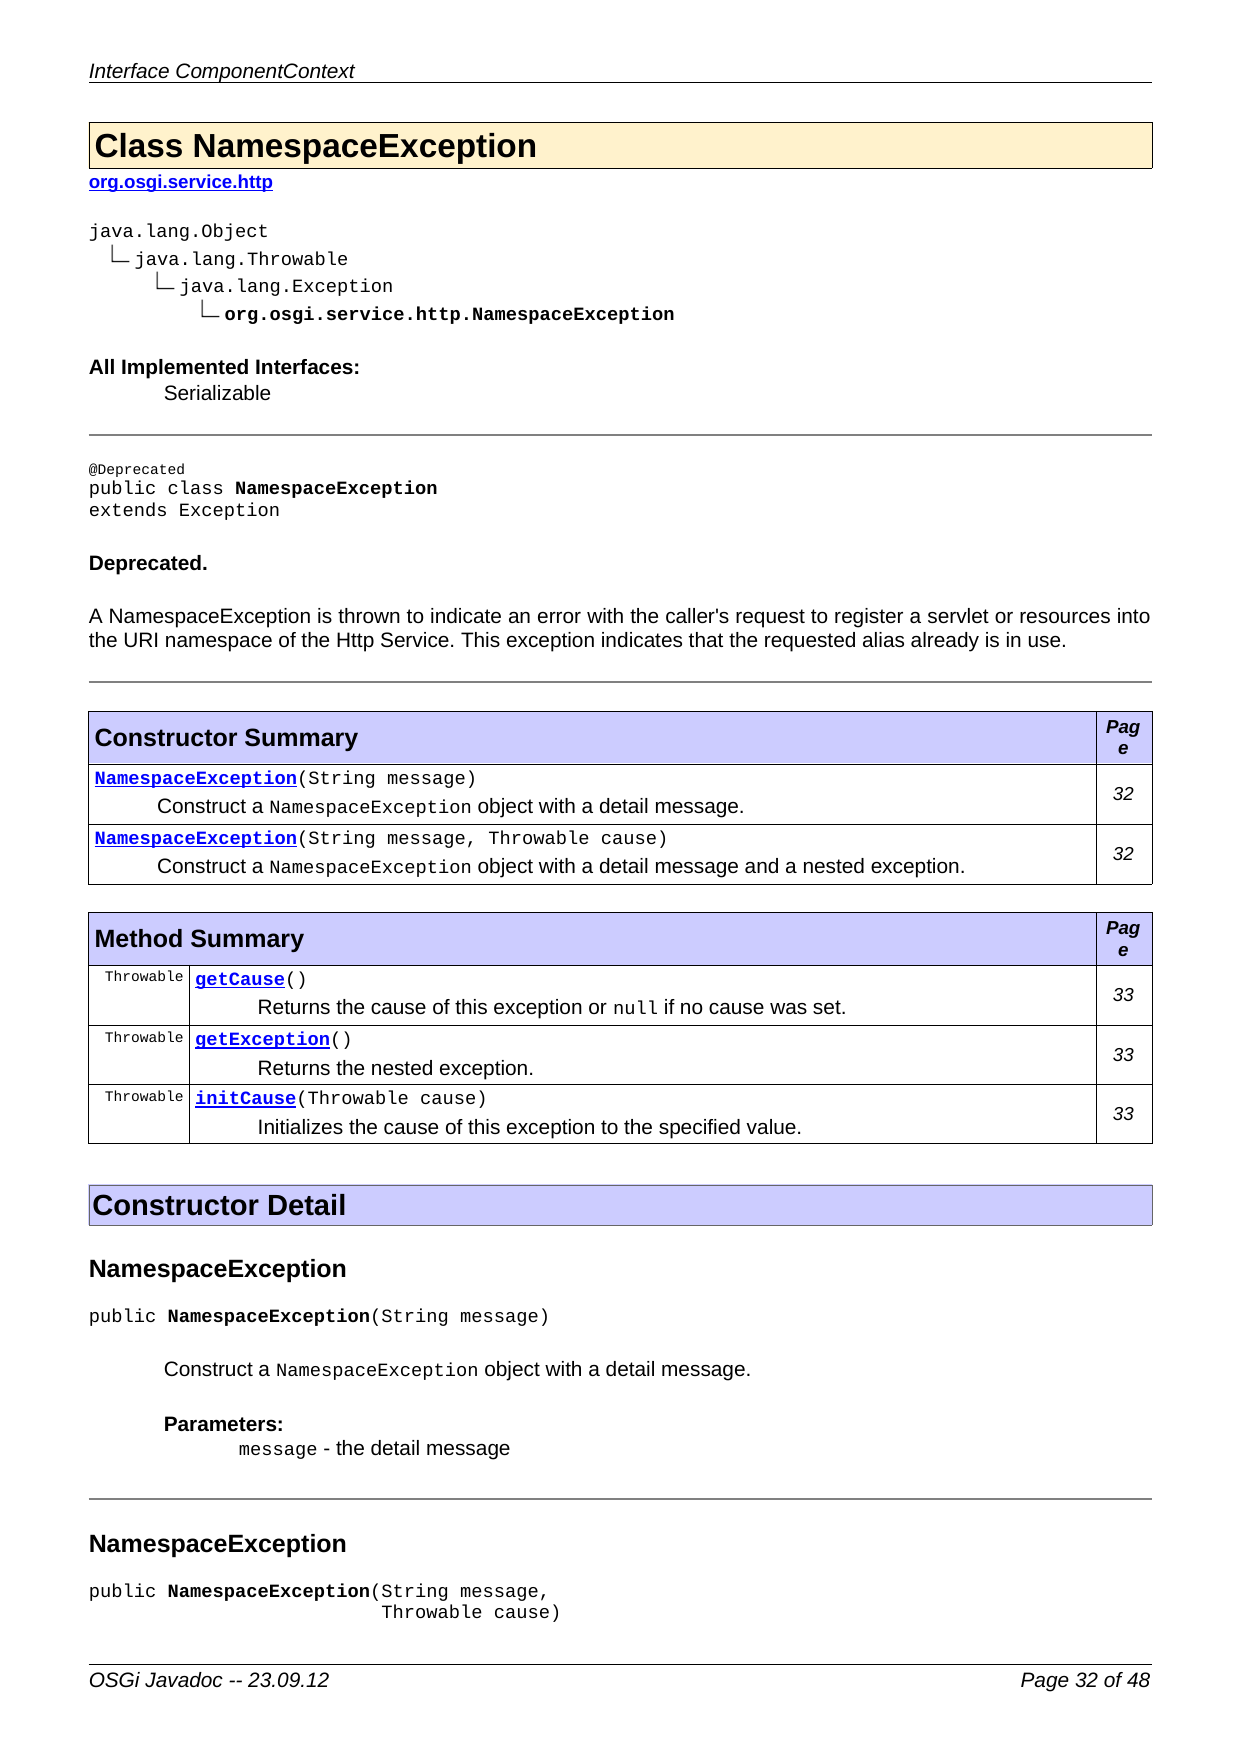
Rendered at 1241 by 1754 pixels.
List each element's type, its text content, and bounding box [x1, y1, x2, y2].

text java.lang.Exception [88, 271, 1152, 298]
text Parameters: [163, 1411, 1152, 1435]
text Serializable [163, 381, 1152, 405]
subtitle Constructor Detail [90, 1186, 1152, 1225]
text extends Exception [88, 500, 1152, 522]
table_cell Throwable [89, 966, 189, 1025]
table_cell getCause() Returns the cause of this exception or null if no cause was set. [190, 966, 1096, 1025]
table_cell initCause(Throwable cause) Initializes the cause of this exception to the specified value. [190, 1085, 1096, 1143]
subtitle NamespaceException [88, 1529, 1152, 1558]
table_header Method Summary [89, 913, 1096, 965]
table_cell [1097, 1026, 1152, 1084]
table_cell [1097, 825, 1152, 884]
text public NamespaceException(String message) [88, 1307, 1152, 1328]
picture [156, 270, 180, 293]
text java.lang.Object [88, 222, 1152, 243]
text @Deprecated public class NamespaceException [88, 463, 1152, 500]
text Construct a NamespaceException object with a detail message. [163, 1357, 1152, 1382]
table_cell NamespaceException(String message, Throwable cause) Construct a NamespaceException object with a detail message and a nested exception. [89, 825, 1096, 884]
table_cell Throwable [89, 1085, 189, 1143]
table_cell [1097, 765, 1152, 824]
picture [201, 298, 225, 321]
table_cell [1097, 1085, 1152, 1143]
text A NamespaceException is thrown to indicate an error with the caller's request to register a servlet or resources into the URI namespace of the Http Service. This exception indicates that the requested alias already is in use. [88, 604, 1152, 652]
table_cell [1097, 966, 1152, 1025]
text public NamespaceException(String message, Throwable cause) [88, 1582, 1152, 1624]
text org.osgi.service.http.NamespaceException [88, 298, 1152, 326]
text message - the detail message [238, 1435, 1152, 1461]
table_cell NamespaceException(String message) Construct a NamespaceException object with a detail message. [89, 765, 1096, 824]
text Deprecated. [88, 551, 1152, 575]
table_header Page [1097, 913, 1152, 965]
table_header Constructor Summary [89, 712, 1096, 763]
subtitle NamespaceException [88, 1254, 1152, 1282]
table_header Page [1097, 712, 1152, 763]
table_cell Throwable [89, 1026, 189, 1084]
text org.osgi.service.http [88, 171, 1152, 193]
picture [111, 243, 135, 266]
table_cell getException() Returns the nested exception. [190, 1026, 1096, 1084]
subtitle All Implemented Interfaces: [88, 355, 1152, 379]
text java.lang.Throwable [88, 243, 1152, 271]
subtitle Class NamespaceException [90, 123, 1152, 168]
